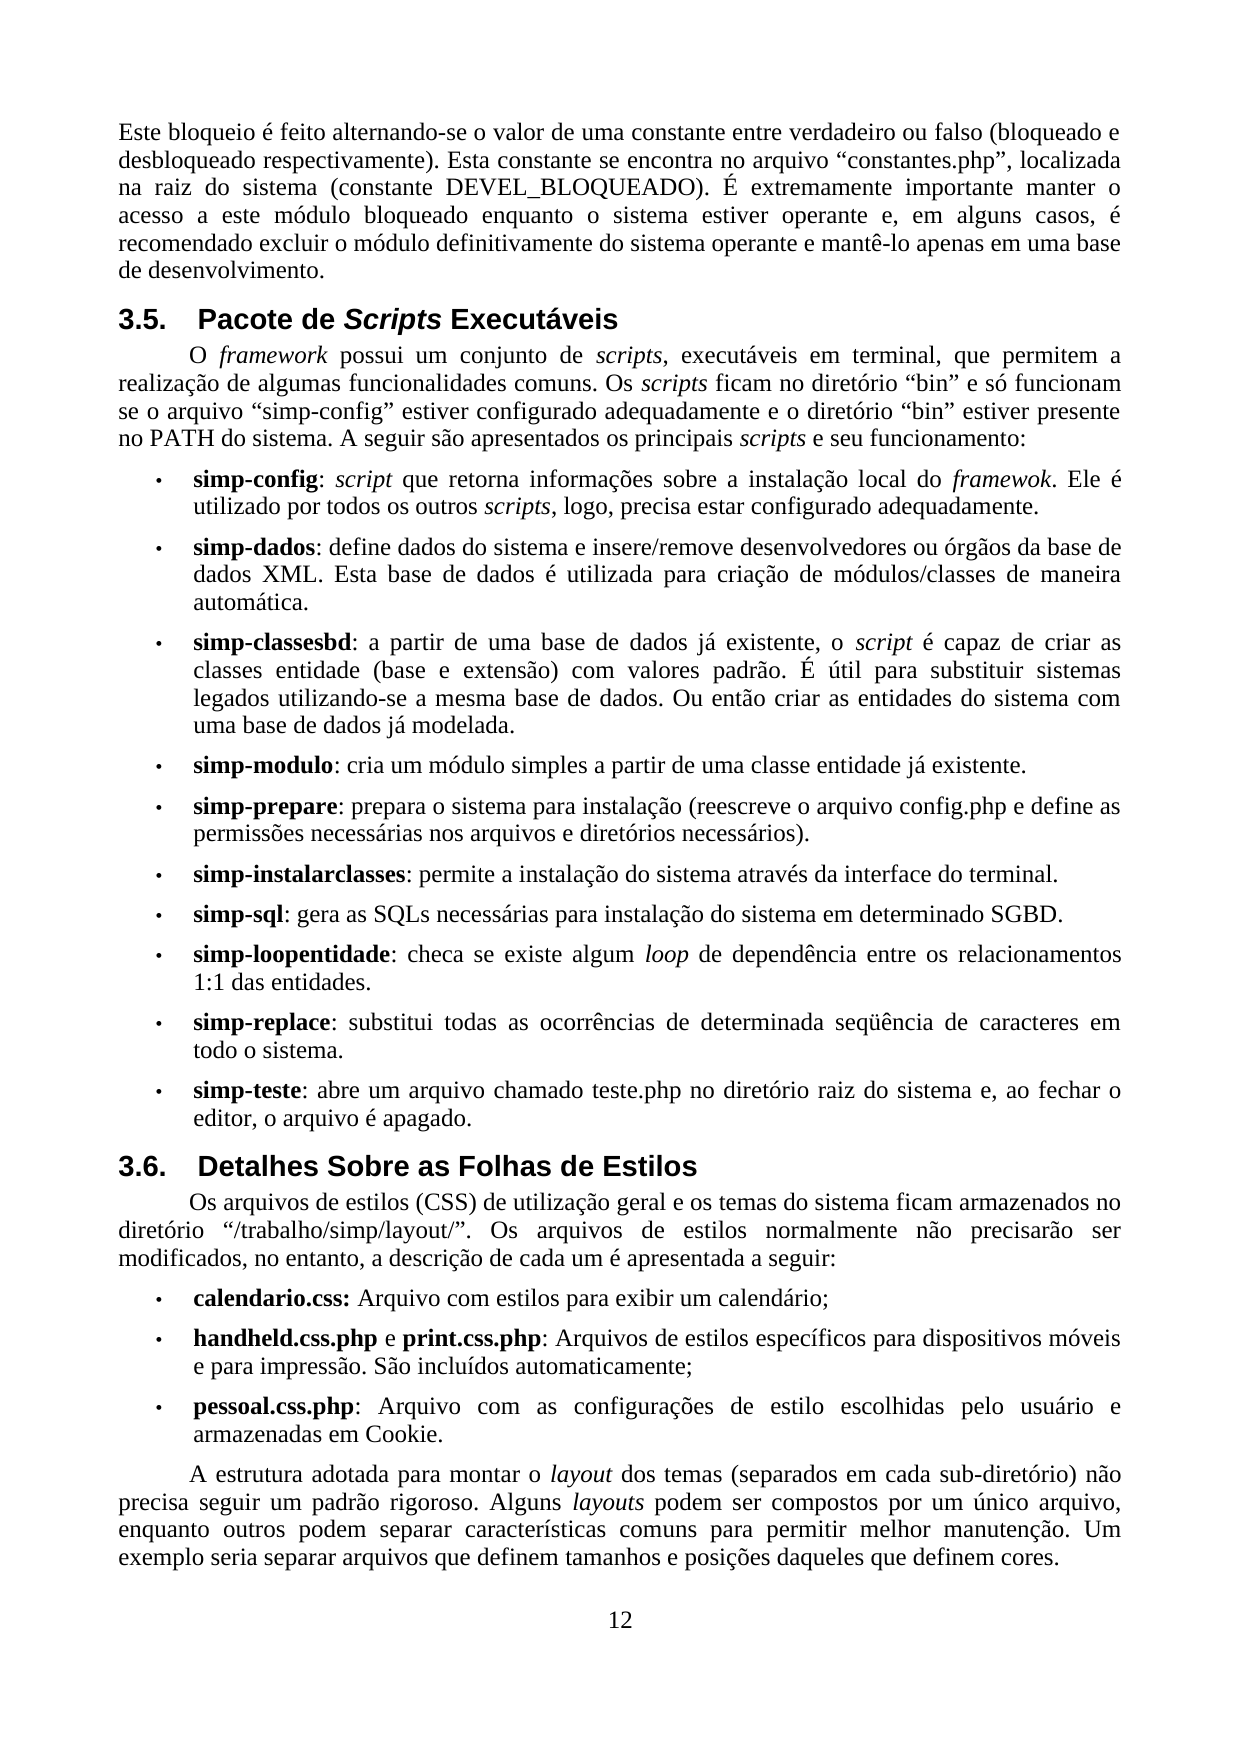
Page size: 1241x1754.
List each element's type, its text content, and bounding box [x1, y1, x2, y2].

list simp-teste: abre um arquivo chamado teste.php no diretório raiz do sistema e, ao fechar o editor, o arquivo é apagado. [156, 1076, 1122, 1131]
list simp-loopentidade: checa se existe algum loop de dependência entre os relacionamentos 1:1 das entidades. [156, 940, 1122, 996]
list simp-classesbd: a partir de uma base de dados já existente, o script é capaz de criar as classes entidade (base e extensão) com valores padrão. É útil para substituir sistemas legados utilizando-se a mesma base de dados. Ou então criar as entidades do sistema com uma base de dados já modelada. [156, 628, 1122, 739]
subtitle Detalhes Sobre as Folhas de Estilos [118, 1150, 1122, 1182]
list simp-replace: substitui todas as ocorrências de determinada seqüência de caracteres em todo o sistema. [156, 1008, 1122, 1063]
list simp-sql: gera as SQLs necessárias para instalação do sistema em determinado SGBD. [156, 900, 1122, 928]
list calendario.css: Arquivo com estilos para exibir um calendário; [156, 1284, 1122, 1312]
list simp-config: script que retorna informações sobre a instalação local do framewok. Ele é utilizado por todos os outros scripts, logo, precisa estar configurado adequadamente. [156, 465, 1122, 520]
list simp-modulo: cria um módulo simples a partir de uma classe entidade já existente. [156, 752, 1122, 779]
subtitle Pacote de Scripts Executáveis [118, 303, 1122, 335]
text Os arquivos de estilos (CSS) de utilização geral e os temas do sistema ficam armazenados no diretório “/trabalho/simp/layout/”. Os arquivos de estilos normalmente não precisarão ser modificados, no entanto, a descrição de cada um é apresentada a seguir: [118, 1188, 1122, 1271]
list simp-dados: define dados do sistema e insere/remove desenvolvedores ou órgãos da base de dados XML. Esta base de dados é utilizada para criação de módulos/classes de maneira automática. [156, 533, 1122, 616]
text Este bloqueio é feito alternando-se o valor de uma constante entre verdadeiro ou falso (bloqueado e desbloqueado respectivamente). Esta constante se encontra no arquivo “constantes.php”, localizada na raiz do sistema (constante DEVEL_BLOQUEADO). É extremamente importante manter o acesso a este módulo bloqueado enquanto o sistema estiver operante e, em alguns casos, é recomendado excluir o módulo definitivamente do sistema operante e mantê-lo apenas em uma base de desenvolvimento. [118, 118, 1122, 284]
list simp-instalarclasses: permite a instalação do sistema através da interface do terminal. [156, 860, 1122, 887]
list handheld.css.php e print.css.php: Arquivos de estilos específicos para dispositivos móveis e para impressão. São incluídos automaticamente; [156, 1324, 1122, 1379]
text A estrutura adotada para montar o layout dos temas (separados em cada sub-diretório) não precisa seguir um padrão rigoroso. Alguns layouts podem ser compostos por um único arquivo, enquanto outros podem separar características comuns para permitir melhor manutenção. Um exemplo seria separar arquivos que definem tamanhos e posições daqueles que definem cores. [118, 1460, 1122, 1571]
list pessoal.css.php: Arquivo com as configurações de estilo escolhidas pelo usuário e armazenadas em Cookie. [156, 1392, 1122, 1447]
text O framework possui um conjunto de scripts, executáveis em terminal, que permitem a realização de algumas funcionalidades comuns. Os scripts ficam no diretório “bin” e só funcionam se o arquivo “simp-config” estiver configurado adequadamente e o diretório “bin” estiver presente no PATH do sistema. A seguir são apresentados os principais scripts e seu funcionamento: [118, 341, 1122, 452]
list simp-prepare: prepara o sistema para instalação (reescreve o arquivo config.php e define as permissões necessárias nos arquivos e diretórios necessários). [156, 792, 1122, 847]
